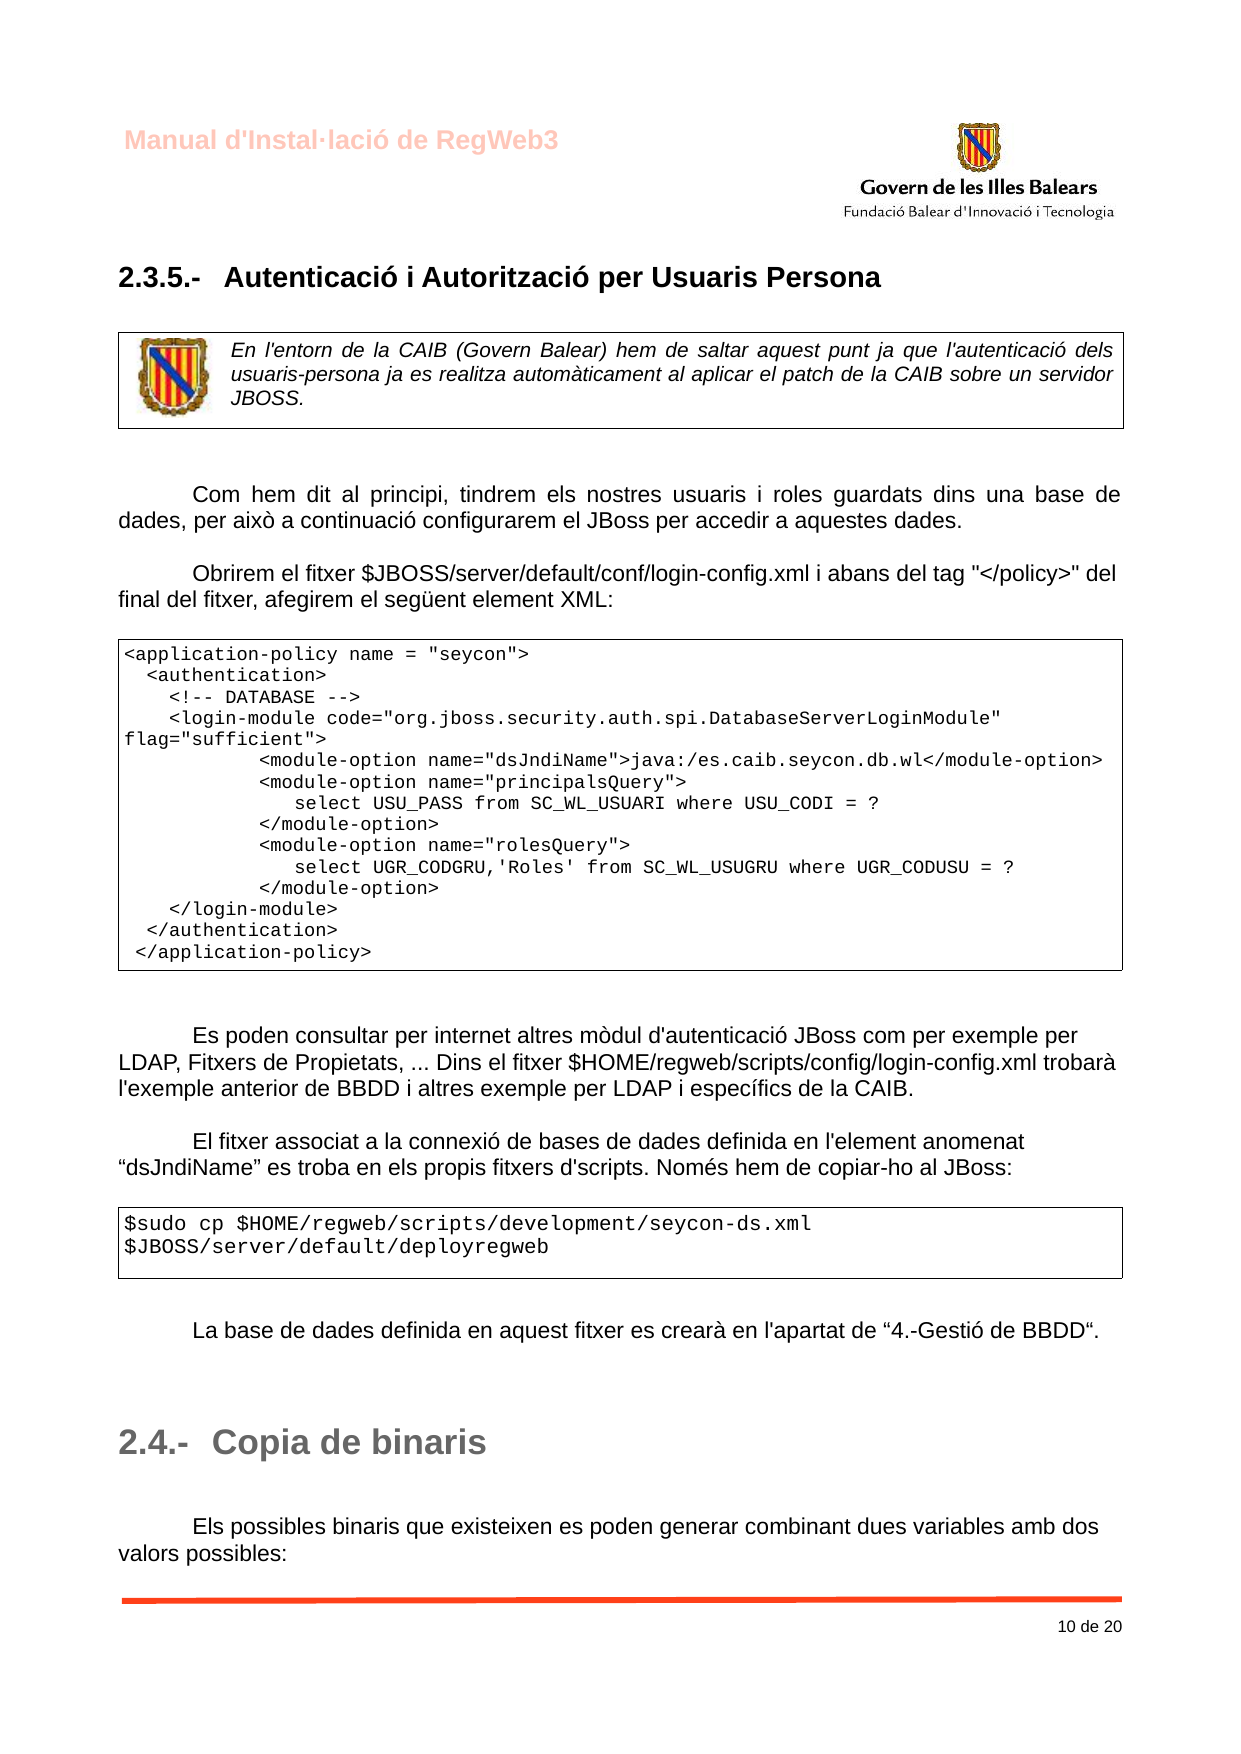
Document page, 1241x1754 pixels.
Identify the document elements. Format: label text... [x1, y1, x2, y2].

text Obrirem el fitxer $JBOSS/server/default/conf/login-config.xml i abans del tag "</policy>" del final del fitxer, afegirem el següent element XML: [118, 560, 1122, 613]
text La base de dades definida en aquest fitxer es crearà en l'apartat de “4.-Gestió de BBDD“. [118, 1317, 1122, 1343]
table_header $sudo cp $HOME/regweb/scripts/development/seycon-ds.xml $JBOSS/server/default/deployregweb [119, 1208, 1122, 1278]
table_header <application-policy name = "seycon"> <authentication> <!-- DATABASE --> <login-module code="org.jboss.security.auth.spi.DatabaseServerLoginModule" flag="sufficient"> <module-option name="dsJndiName">java:/es.caib.seycon.db.wl</module-option> <module-option name="principalsQuery"> select USU_PASS from SC_WL_USUARI where USU_CODI = ? </module-option> <module-option name="rolesQuery"> select UGR_CODGRU,'Roles' from SC_WL_USUGRU where UGR_CODUSU = ? </module-option> </login-module> </authentication> </application-policy> [119, 640, 1122, 969]
subtitle Copia de binaris [118, 1421, 1122, 1462]
picture [840, 123, 1117, 220]
table_header [119, 333, 225, 428]
picture [134, 338, 214, 418]
text Com hem dit al principi, tindrem els nostres usuaris i roles guardats dins una base de dades, per això a continuació configurarem el JBoss per accedir a aquestes dades. [118, 481, 1122, 534]
text El fitxer associat a la connexió de bases de dades definida en l'element anomenat “dsJndiName” es troba en els propis fitxers d'scripts. Només hem de copiar-ho al JBoss: [118, 1128, 1122, 1180]
text Els possibles binaris que existeixen es poden generar combinant dues variables amb dos valors possibles: [118, 1513, 1122, 1566]
table_header En l'entorn de la CAIB (Govern Balear) hem de saltar aquest punt ja que l'autenticació dels usuaris-persona ja es realitza automàticament al aplicar el patch de la CAIB sobre un servidor JBOSS. [225, 333, 1123, 428]
subtitle Autenticació i Autorització per Usuaris Persona [118, 260, 1122, 293]
text Es poden consultar per internet altres mòdul d'autenticació JBoss com per exemple per LDAP, Fitxers de Propietats, ... Dins el fitxer $HOME/regweb/scripts/config/login-config.xml trobarà l'exemple anterior de BBDD i altres exemple per LDAP i específics de la CAIB. [118, 1022, 1122, 1101]
